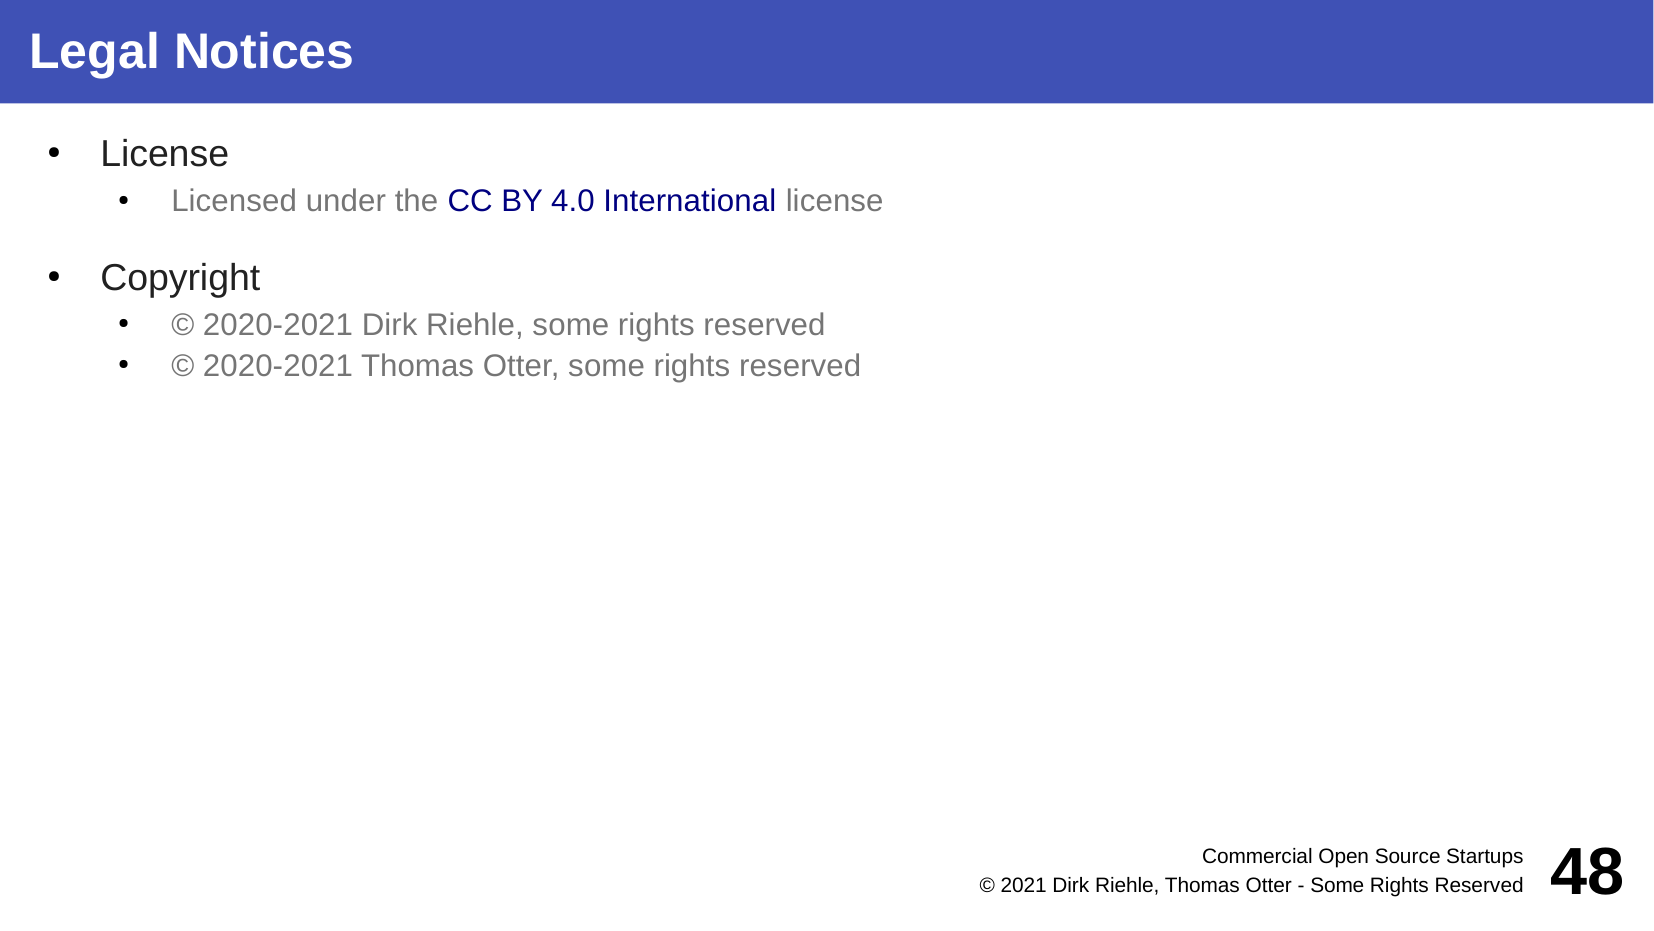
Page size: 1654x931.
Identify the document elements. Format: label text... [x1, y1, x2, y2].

title Legal Notices [0, 0, 1654, 104]
list License Licensed under the CC BY 4.0 International license Copyright © 2020-2021 Dirk Riehle, some rights reserved © 2020-2021 Thomas Otter, some rights reserved [29, 132, 1625, 813]
